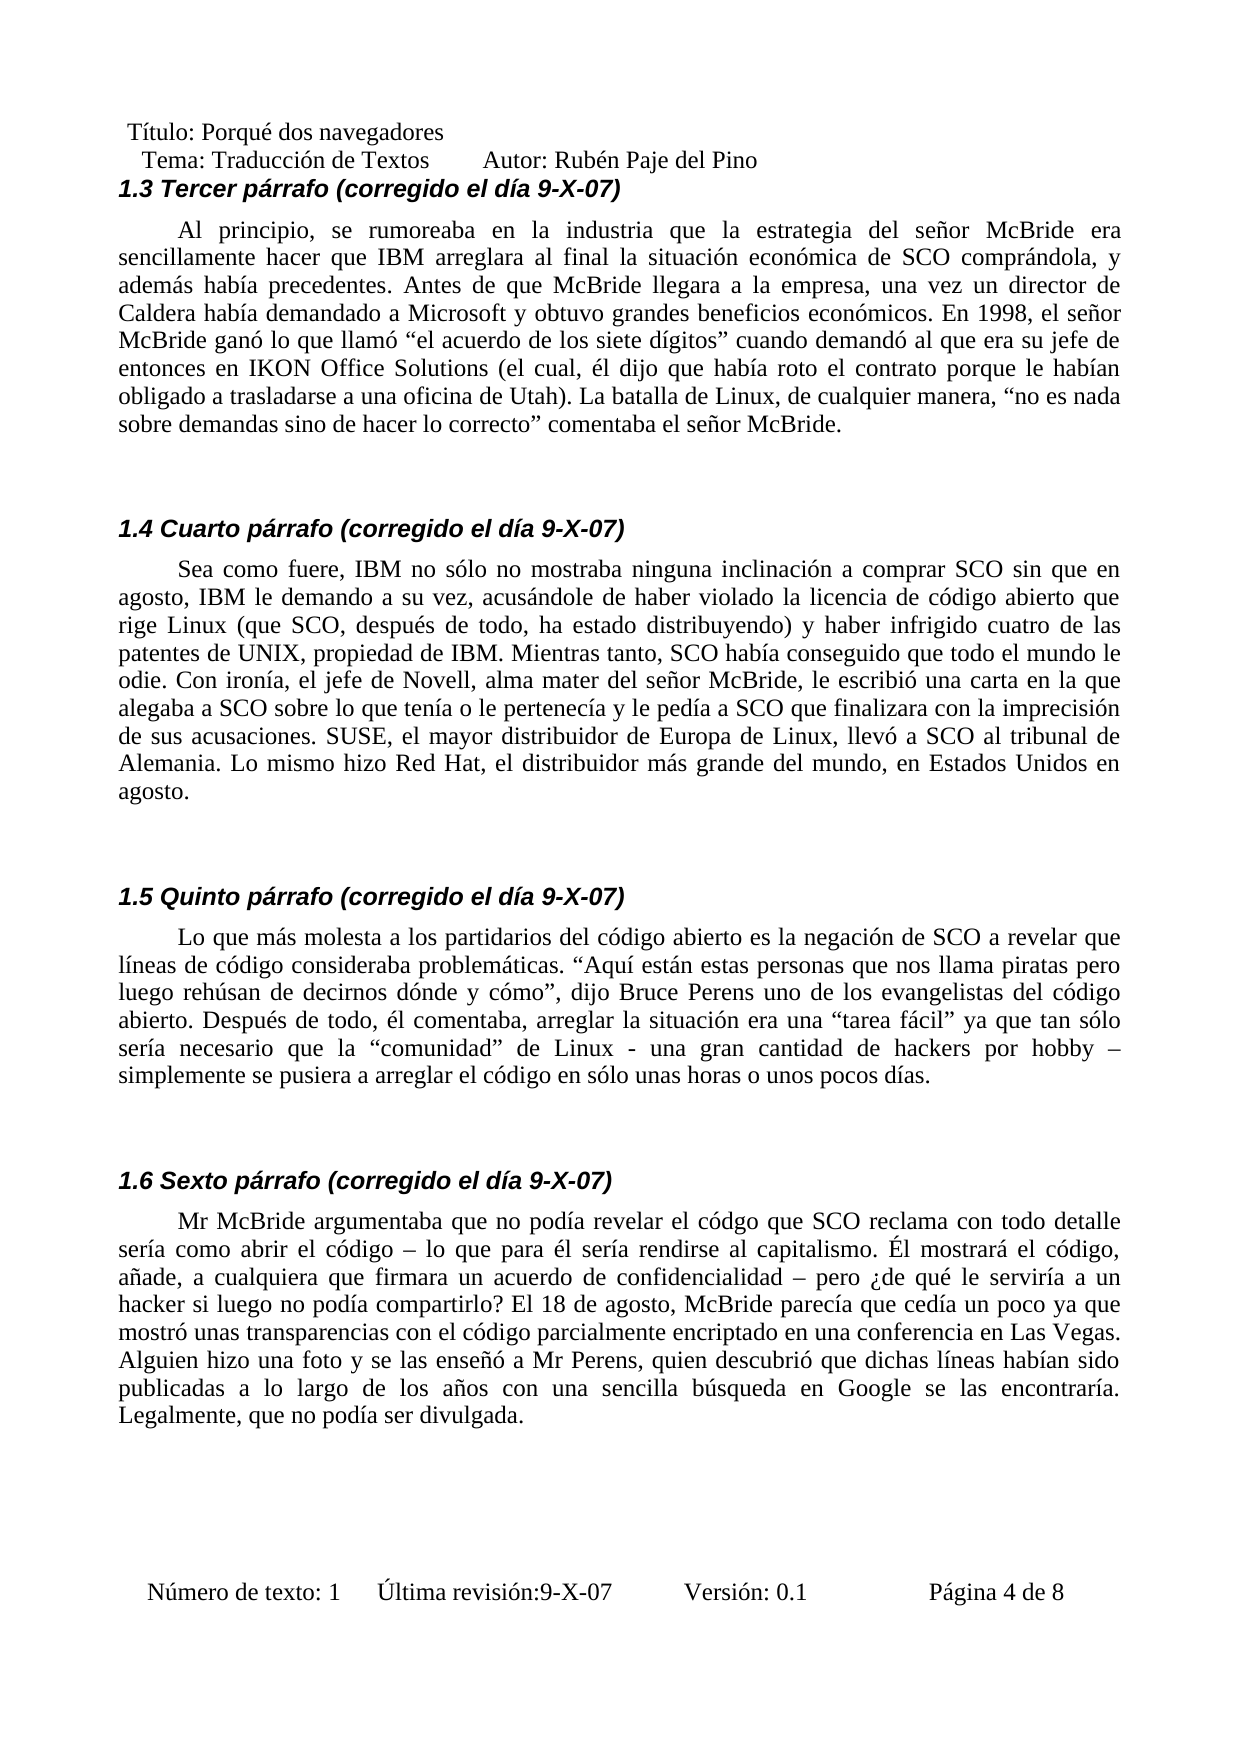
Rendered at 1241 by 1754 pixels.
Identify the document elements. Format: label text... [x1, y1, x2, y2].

text Lo que más molesta a los partidarios del código abierto es la negación de SCO a revelar que líneas de código consideraba problemáticas. “Aquí están estas personas que nos llama piratas pero luego rehúsan de decirnos dónde y cómo”, dijo Bruce Perens uno de los evangelistas del código abierto. Después de todo, él comentaba, arreglar la situación era una “tarea fácil” ya que tan sólo sería necesario que la “comunidad” de Linux - una gran cantidad de hackers por hobby – simplemente se pusiera a arreglar el código en sólo unas horas o unos pocos días. [118, 923, 1122, 1089]
subtitle 1.6 Sexto párrafo (corregido el día 9-X-07) [118, 1167, 1122, 1195]
subtitle 1.5 Quinto párrafo (corregido el día 9-X-07) [118, 883, 1122, 911]
text Mr McBride argumentaba que no podía revelar el códgo que SCO reclama con todo detalle sería como abrir el código – lo que para él sería rendirse al capitalismo. Él mostrará el código, añade, a cualquiera que firmara un acuerdo de confidencialidad – pero ¿de qué le serviría a un hacker si luego no podía compartirlo? El 18 de agosto, McBride parecía que cedía un poco ya que mostró unas transparencias con el código parcialmente encriptado en una conferencia en Las Vegas. Alguien hizo una foto y se las enseñó a Mr Perens, quien descubrió que dichas líneas habían sido publicadas a lo largo de los años con una sencilla búsqueda en Google se las encontraría. Legalmente, que no podía ser divulgada. [118, 1207, 1122, 1429]
subtitle 1.4 Cuarto párrafo (corregido el día 9-X-07) [118, 515, 1122, 543]
text Al principio, se rumoreaba en la industria que la estrategia del señor McBride era sencillamente hacer que IBM arreglara al final la situación económica de SCO comprándola, y además había precedentes. Antes de que McBride llegara a la empresa, una vez un director de Caldera había demandado a Microsoft y obtuvo grandes beneficios económicos. En 1998, el señor McBride ganó lo que llamó “el acuerdo de los siete dígitos” cuando demandó al que era su jefe de entonces en IKON Office Solutions (el cual, él dijo que había roto el contrato porque le habían obligado a trasladarse a una oficina de Utah). La batalla de Linux, de cualquier manera, “no es nada sobre demandas sino de hacer lo correcto” comentaba el señor McBride. [118, 216, 1122, 437]
subtitle 1.3 Tercer párrafo (corregido el día 9-X-07) [118, 175, 1122, 203]
text Sea como fuere, IBM no sólo no mostraba ninguna inclinación a comprar SCO sin que en agosto, IBM le demando a su vez, acusándole de haber violado la licencia de código abierto que rige Linux (que SCO, después de todo, ha estado distribuyendo) y haber infrigido cuatro de las patentes de UNIX, propiedad de IBM. Mientras tanto, SCO había conseguido que todo el mundo le odie. Con ironía, el jefe de Novell, alma mater del señor McBride, le escribió una carta en la que alegaba a SCO sobre lo que tenía o le pertenecía y le pedía a SCO que finalizara con la imprecisión de sus acusaciones. SUSE, el mayor distribuidor de Europa de Linux, llevó a SCO al tribunal de Alemania. Lo mismo hizo Red Hat, el distribuidor más grande del mundo, en Estados Unidos en agosto. [118, 556, 1122, 805]
